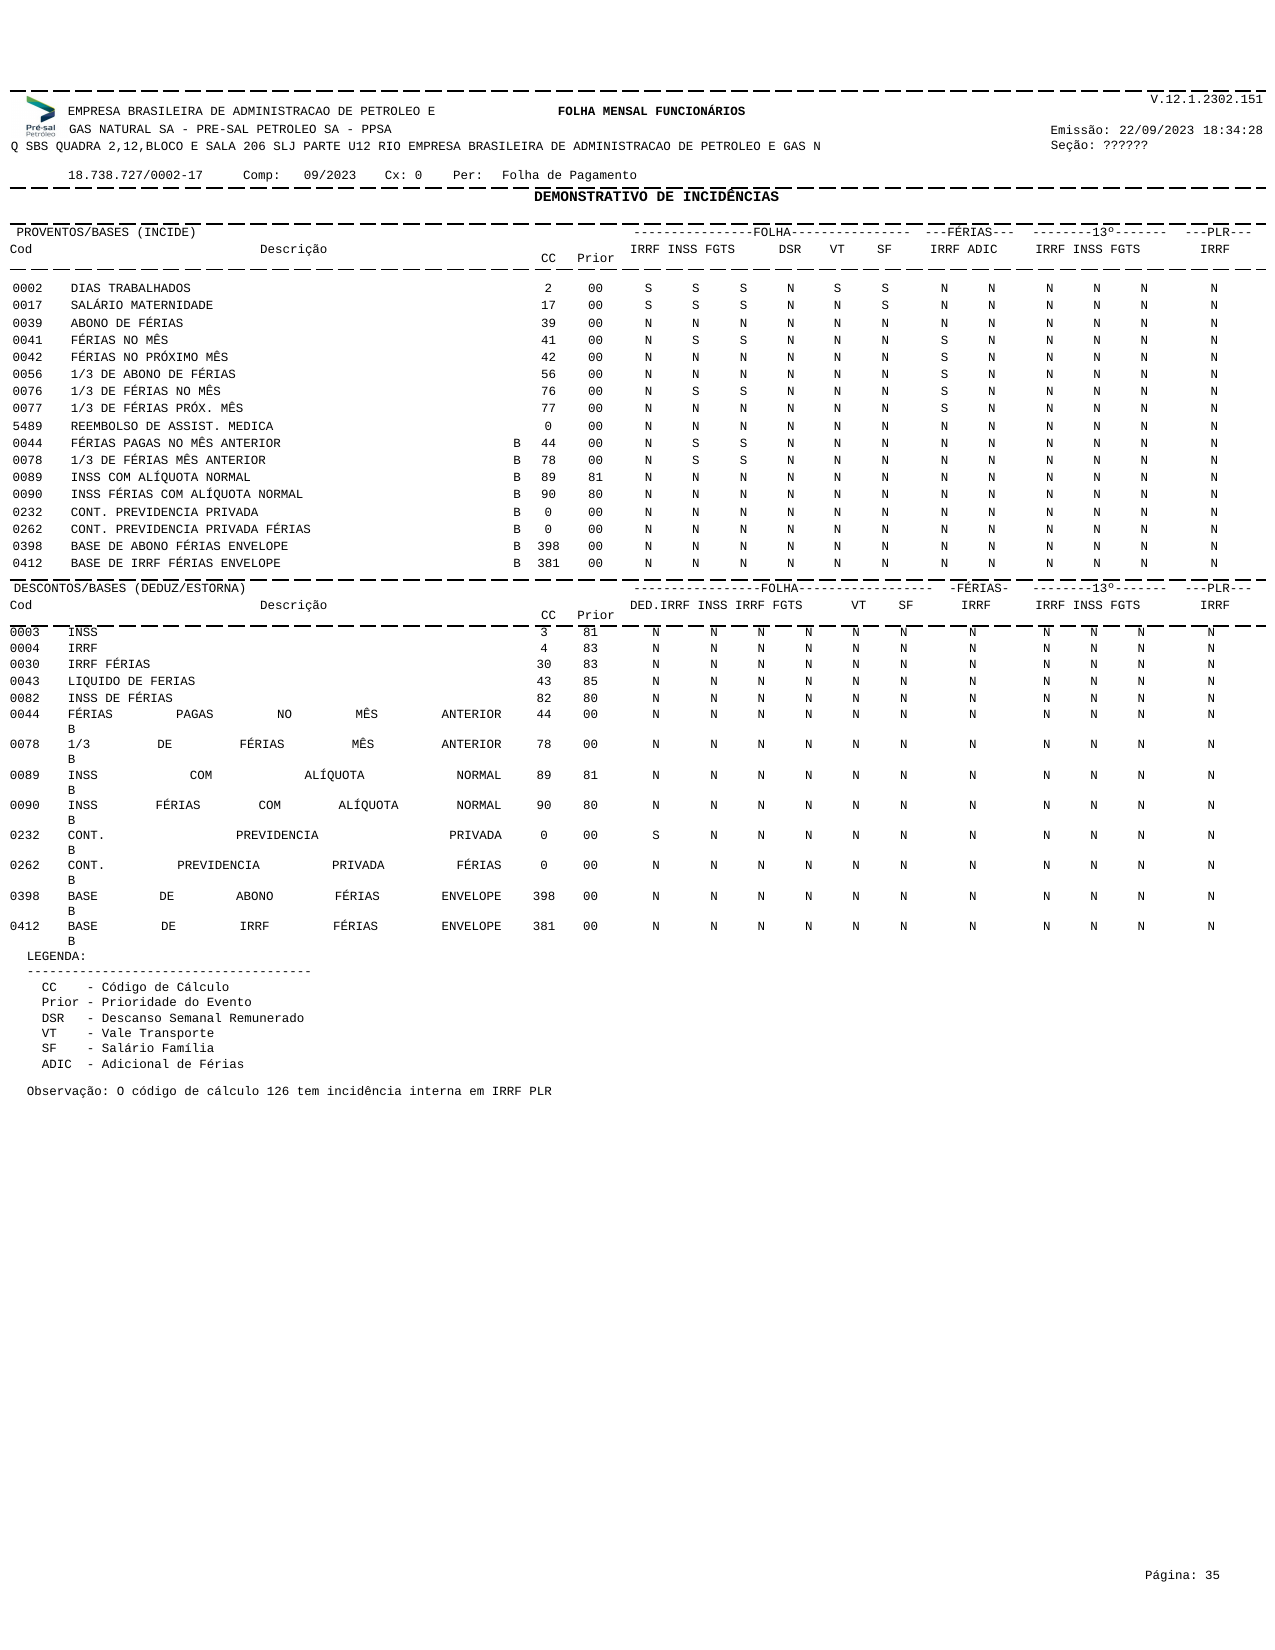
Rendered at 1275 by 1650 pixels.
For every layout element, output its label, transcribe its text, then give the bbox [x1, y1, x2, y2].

table_cell N [699, 692, 747, 708]
table_cell N [849, 625, 896, 642]
table_cell 1/3 DE FÉRIAS MÊS ANTERIOR B [68, 739, 502, 769]
table_cell N [896, 675, 922, 692]
table_cell 00 [574, 708, 627, 738]
table_cell N [627, 739, 699, 769]
table_cell 398 [502, 890, 574, 920]
table_cell 0077 [10, 401, 71, 419]
table_cell N [1029, 692, 1079, 708]
table_cell 0076 [10, 384, 71, 401]
table_cell N [1182, 829, 1214, 859]
table_cell 39 [537, 316, 577, 333]
table_cell N [849, 769, 896, 799]
table_cell 0082 [10, 692, 68, 708]
table_cell N [927, 436, 977, 453]
table_cell N [922, 692, 1029, 708]
table_cell N [1130, 453, 1184, 470]
table_cell N [1185, 269, 1266, 298]
table_cell N [1079, 642, 1127, 658]
table_cell N [1127, 708, 1182, 738]
table_cell N [877, 539, 927, 556]
table_cell N [681, 350, 728, 367]
table_cell N [1034, 367, 1082, 384]
table_cell -FÉRIAS- IRRF [949, 579, 1033, 625]
table_cell N [630, 539, 681, 556]
table_cell N [681, 505, 728, 522]
table_cell 44 [537, 436, 577, 453]
table_cell N [1185, 333, 1266, 350]
table_cell N [1127, 829, 1182, 859]
table_header EMPRESA BRASILEIRA DE ADMINISTRACAO DE PETROLEO E FOLHA MENSAL FUNCIONÁRIOS GAS NATURAL SA - PRE-SAL PETROLEO SA - PPSA Q SBS QUADRA 2,12,BLOCO E SALA 206 SLJ PARTE U12 RIO EMPRESA BRASILEIRA DE ADMINISTRACAO DE PETROLEO E GAS N 18.738.727/0002-17 Comp: 09/2023 Cx: 0 Per: Folha de Pagamento [10, 90, 927, 187]
table_cell N [1029, 799, 1079, 829]
table_cell N [630, 488, 681, 504]
table_cell N [1029, 739, 1079, 769]
table_cell 0232 [10, 829, 68, 859]
table_cell N [1127, 675, 1182, 692]
table_cell N [630, 367, 681, 384]
table_cell N [699, 642, 747, 658]
table_cell N [922, 739, 1029, 769]
text SF - Salário Família [27, 1042, 1125, 1057]
table_cell N [1130, 556, 1184, 579]
table_cell [1215, 739, 1266, 769]
table_cell S [681, 269, 728, 298]
table_cell 0 [502, 829, 574, 859]
table_cell N [1127, 799, 1182, 829]
table_cell N [830, 488, 877, 504]
table_cell 89 [502, 769, 574, 799]
table_cell 85 [574, 675, 627, 692]
table_cell [1215, 799, 1266, 829]
table_cell [381, 187, 453, 223]
table_cell 381 [502, 920, 574, 950]
table_cell INSS COM ALÍQUOTA NORMAL B [68, 769, 502, 799]
table_cell BASE DE ABONO FÉRIAS ENVELOPE B [68, 890, 502, 920]
table_cell N [1182, 920, 1214, 950]
table_cell [10, 187, 381, 223]
table_cell N [977, 453, 1033, 470]
table_cell N [681, 419, 728, 436]
table_cell N [1185, 384, 1266, 401]
table_cell N [922, 859, 1029, 889]
table_cell N [849, 739, 896, 769]
table_cell N [681, 556, 728, 579]
table_cell 0042 [10, 350, 71, 367]
table_cell N [747, 658, 794, 675]
table_cell N [627, 890, 699, 920]
table_cell N [1034, 269, 1082, 298]
table_cell S [877, 269, 927, 298]
table_cell N [779, 522, 830, 539]
table_cell N [977, 401, 1033, 419]
table_cell N [1130, 367, 1184, 384]
table_cell 00 [574, 890, 627, 920]
table_cell N [927, 556, 977, 579]
table_cell N [877, 470, 927, 487]
table_cell 00 [577, 539, 630, 556]
table_cell N [1185, 453, 1266, 470]
table_cell [1215, 920, 1266, 950]
table_cell N [927, 488, 977, 504]
table_cell S [927, 367, 977, 384]
table_cell N [977, 556, 1033, 579]
table_cell 78 [502, 739, 574, 769]
table_cell 0412 [10, 556, 71, 579]
table_cell N [1127, 769, 1182, 799]
table_cell N [794, 799, 848, 829]
table_cell N [794, 829, 848, 859]
table_cell N [977, 316, 1033, 333]
table_cell N [1130, 488, 1184, 504]
table_cell DESCONTOS/BASES (DEDUZ/ESTORNA) Cod Descrição [10, 579, 537, 625]
table_cell N [779, 367, 830, 384]
table_cell N [830, 367, 877, 384]
table_cell CC [537, 223, 577, 268]
table_cell N [830, 505, 877, 522]
table_cell N [1079, 739, 1127, 769]
table_cell ---FÉRIAS--- IRRF ADIC [927, 223, 1033, 268]
table_cell 82 [502, 692, 574, 708]
table_cell N [779, 436, 830, 453]
table_cell N [896, 829, 922, 859]
table_cell 81 [574, 769, 627, 799]
table_cell --------13º------- IRRF INSS FGTS [1034, 579, 1184, 625]
table_header [927, 90, 1033, 187]
table_cell N [1182, 642, 1214, 658]
table_cell N [896, 708, 922, 738]
table_cell S [728, 298, 779, 316]
table_cell N [1185, 298, 1266, 316]
table_cell BASE DE IRRF FÉRIAS ENVELOPE B [68, 920, 502, 950]
table_cell N [1079, 769, 1127, 799]
table_cell N [630, 419, 681, 436]
table_cell 81 [574, 625, 627, 642]
table_cell 0043 [10, 675, 68, 692]
table_cell N [627, 799, 699, 829]
table_cell N [927, 505, 977, 522]
table_cell N [779, 453, 830, 470]
table_cell INSS FÉRIAS COM ALÍQUOTA NORMAL B [68, 799, 502, 829]
table_cell N [1182, 859, 1214, 889]
table_cell N [1185, 539, 1266, 556]
table_cell N [747, 799, 794, 829]
table_cell N [877, 367, 927, 384]
table_cell N [779, 470, 830, 487]
table_cell FÉRIAS NO MÊS [71, 333, 537, 350]
table_cell N [849, 890, 896, 920]
table_cell N [1082, 488, 1129, 504]
table_cell 17 [537, 298, 577, 316]
table_cell N [896, 769, 922, 799]
table_cell [1215, 692, 1266, 708]
table_cell N [830, 470, 877, 487]
table_cell REEMBOLSO DE ASSIST. MEDICA [71, 419, 537, 436]
table_cell N [794, 739, 848, 769]
table_cell N [747, 739, 794, 769]
table_cell 43 [502, 675, 574, 692]
table_cell FÉRIAS PAGAS NO MÊS ANTERIOR B [71, 436, 537, 453]
table_cell N [681, 488, 728, 504]
table_cell N [896, 658, 922, 675]
table_cell N [1130, 269, 1184, 298]
table_cell 80 [574, 799, 627, 829]
table_cell N [747, 675, 794, 692]
table_cell S [728, 453, 779, 470]
table_cell N [977, 436, 1033, 453]
table_cell FÉRIAS NO PRÓXIMO MÊS [71, 350, 537, 367]
table_cell 00 [577, 298, 630, 316]
table_cell N [896, 739, 922, 769]
table_cell N [1185, 436, 1266, 453]
table_cell N [779, 505, 830, 522]
table_cell 00 [574, 920, 627, 950]
table_cell N [627, 675, 699, 692]
table_cell N [896, 890, 922, 920]
table_cell N [877, 401, 927, 419]
table_cell N [1079, 890, 1127, 920]
table_cell N [627, 708, 699, 738]
table_cell N [1029, 890, 1079, 920]
table_cell 00 [577, 436, 630, 453]
table_cell N [1082, 505, 1129, 522]
table_cell N [747, 829, 794, 859]
table_cell N [927, 269, 977, 298]
table_cell 78 [537, 453, 577, 470]
table_cell N [927, 470, 977, 487]
table_cell S [728, 333, 779, 350]
table_cell N [681, 470, 728, 487]
table_cell N [794, 692, 848, 708]
table_cell N [1034, 488, 1082, 504]
table_cell 0 [502, 859, 574, 889]
table_cell N [728, 488, 779, 504]
table_cell N [630, 316, 681, 333]
table_cell N [630, 522, 681, 539]
table_cell N [794, 625, 848, 642]
table_cell N [849, 859, 896, 889]
table_cell N [877, 488, 927, 504]
table_cell N [1034, 505, 1082, 522]
table_cell N [1079, 658, 1127, 675]
table_cell 00 [577, 316, 630, 333]
table_cell N [1127, 890, 1182, 920]
table_cell N [1130, 505, 1184, 522]
table_cell N [877, 384, 927, 401]
table_cell N [830, 316, 877, 333]
table_cell N [699, 890, 747, 920]
table_cell 89 [537, 470, 577, 487]
table_cell N [1029, 708, 1079, 738]
table_cell N [1082, 367, 1129, 384]
table_cell N [849, 829, 896, 859]
table_cell N [779, 298, 830, 316]
table_cell [1215, 859, 1266, 889]
table_cell 0 [537, 522, 577, 539]
table_cell N [1130, 333, 1184, 350]
table_cell N [779, 350, 830, 367]
table_cell N [922, 675, 1029, 692]
table_cell N [849, 658, 896, 675]
table_cell INSS DE FÉRIAS [68, 692, 502, 708]
table_cell N [877, 316, 927, 333]
table_cell N [1034, 522, 1082, 539]
table_cell N [877, 419, 927, 436]
table_cell CC [537, 579, 577, 625]
table_cell [1215, 890, 1266, 920]
text ADIC - Adicional de Férias [27, 1058, 1125, 1072]
table_cell N [1082, 556, 1129, 579]
table_cell N [1034, 556, 1082, 579]
table_cell N [794, 859, 848, 889]
table_cell [1215, 658, 1266, 675]
table_cell IRRF [68, 642, 502, 658]
table_cell N [728, 505, 779, 522]
table_cell 00 [577, 453, 630, 470]
table_cell 80 [574, 692, 627, 708]
table_cell N [896, 642, 922, 658]
table_cell N [699, 739, 747, 769]
table_cell ---PLR--- IRRF [1185, 579, 1266, 625]
table_cell 0232 [10, 505, 71, 522]
table_cell 42 [537, 350, 577, 367]
table_cell 00 [574, 739, 627, 769]
table_cell N [977, 505, 1033, 522]
table_cell N [977, 269, 1033, 298]
table_header V.12.1.2302.151 Emissão: 22/09/2023 18:34:28 Seção: ?????? [1034, 90, 1266, 187]
table_cell 00 [577, 556, 630, 579]
table_cell N [728, 470, 779, 487]
table_cell N [630, 436, 681, 453]
table_cell N [1029, 658, 1079, 675]
table_cell S [927, 333, 977, 350]
table_cell N [1034, 436, 1082, 453]
table_cell S [681, 453, 728, 470]
table_cell 0056 [10, 367, 71, 384]
table_cell N [699, 769, 747, 799]
table_cell N [747, 708, 794, 738]
table_cell N [681, 316, 728, 333]
table_cell N [849, 675, 896, 692]
table_cell 00 [577, 350, 630, 367]
table_cell N [699, 799, 747, 829]
table_cell N [1182, 658, 1214, 675]
table_cell N [627, 920, 699, 950]
table_cell FÉRIAS PAGAS NO MÊS ANTERIOR B [68, 708, 502, 738]
table_cell N [849, 920, 896, 950]
table_cell N [877, 453, 927, 470]
table_cell 0262 [10, 522, 71, 539]
table_cell 0398 [10, 539, 71, 556]
table_cell N [830, 298, 877, 316]
table_cell DEMONSTRATIVO DE INCIDÊNCIAS [505, 187, 927, 223]
table_cell N [1079, 859, 1127, 889]
table_cell 77 [537, 401, 577, 419]
table_cell N [927, 419, 977, 436]
table_cell N [1182, 675, 1214, 692]
table_cell N [630, 556, 681, 579]
table_cell N [681, 367, 728, 384]
table_cell N [1082, 453, 1129, 470]
table_cell INSS [68, 625, 502, 642]
table_cell N [830, 419, 877, 436]
table_cell N [977, 384, 1033, 401]
table_cell N [830, 350, 877, 367]
table_cell N [630, 401, 681, 419]
table_cell S [681, 298, 728, 316]
table_cell N [896, 799, 922, 829]
table_cell N [1082, 539, 1129, 556]
table_cell N [747, 920, 794, 950]
table_cell 0003 [10, 625, 68, 642]
table_cell 381 [537, 556, 577, 579]
table_cell 0044 [10, 708, 68, 738]
table_cell N [922, 769, 1029, 799]
table_cell N [630, 453, 681, 470]
table_cell N [747, 890, 794, 920]
table_cell N [1079, 920, 1127, 950]
table_cell 0090 [10, 488, 71, 504]
table_cell 1/3 DE ABONO DE FÉRIAS [71, 367, 537, 384]
table_cell N [1029, 625, 1079, 642]
table_cell N [627, 658, 699, 675]
table_cell 1/3 DE FÉRIAS PRÓX. MÊS [71, 401, 537, 419]
table_cell N [922, 708, 1029, 738]
table_cell INSS FÉRIAS COM ALÍQUOTA NORMAL B [71, 488, 537, 504]
table_cell N [927, 522, 977, 539]
table_cell N [728, 419, 779, 436]
table_cell S [681, 436, 728, 453]
table_cell N [922, 920, 1029, 950]
table_cell 56 [537, 367, 577, 384]
table_cell S [728, 384, 779, 401]
table_cell 0041 [10, 333, 71, 350]
table_cell N [977, 333, 1033, 350]
table_cell N [1034, 453, 1082, 470]
table_cell N [728, 522, 779, 539]
table_cell [454, 187, 504, 223]
table_cell N [1127, 920, 1182, 950]
table_cell N [794, 920, 848, 950]
table_cell N [794, 708, 848, 738]
table_cell N [927, 539, 977, 556]
table_cell 0004 [10, 642, 68, 658]
table_cell CONT. PREVIDENCIA PRIVADA B [68, 829, 502, 859]
table_cell N [1185, 350, 1266, 367]
table_cell 0090 [10, 799, 68, 829]
table_cell N [728, 401, 779, 419]
table_cell DIAS TRABALHADOS [71, 269, 537, 298]
table_cell N [877, 333, 927, 350]
table_cell -----------------FOLHA------------------ DED.IRRF INSS IRRF FGTS VT SF [630, 579, 949, 625]
table_cell N [1130, 350, 1184, 367]
table_cell N [1082, 316, 1129, 333]
table_cell N [927, 298, 977, 316]
table_cell N [747, 859, 794, 889]
table_cell 83 [574, 642, 627, 658]
table_cell [1215, 625, 1266, 642]
table_cell 90 [537, 488, 577, 504]
table_cell N [1079, 625, 1127, 642]
table_cell N [1082, 419, 1129, 436]
table_cell N [627, 769, 699, 799]
text VT - Vale Transporte [27, 1027, 1125, 1041]
table_cell N [1130, 470, 1184, 487]
table_cell [1215, 769, 1266, 799]
table_cell N [1130, 384, 1184, 401]
table_cell N [630, 384, 681, 401]
table_cell [1034, 187, 1184, 223]
table_cell 0262 [10, 859, 68, 889]
table_cell N [1034, 316, 1082, 333]
table_cell N [794, 675, 848, 692]
table_cell S [728, 269, 779, 298]
table_cell N [830, 539, 877, 556]
table_cell 0089 [10, 769, 68, 799]
table_cell N [1029, 829, 1079, 859]
table_cell 76 [537, 384, 577, 401]
table_cell N [1182, 739, 1214, 769]
table_cell S [927, 384, 977, 401]
table_cell N [699, 708, 747, 738]
table_cell [1185, 187, 1266, 223]
table_cell N [877, 522, 927, 539]
table_cell PROVENTOS/BASES (INCIDE) Cod Descrição [10, 223, 537, 268]
table_cell LIQUIDO DE FERIAS [68, 675, 502, 692]
table_cell N [794, 890, 848, 920]
table_cell N [728, 539, 779, 556]
table_cell N [699, 859, 747, 889]
table_cell N [1034, 539, 1082, 556]
table_cell N [849, 642, 896, 658]
table_cell N [1182, 799, 1214, 829]
table_cell [1215, 829, 1266, 859]
table_cell N [1034, 470, 1082, 487]
table_cell BASE DE IRRF FÉRIAS ENVELOPE B [71, 556, 537, 579]
table_cell N [779, 401, 830, 419]
table_cell 83 [574, 658, 627, 675]
table_cell 2 [537, 269, 577, 298]
table_cell N [794, 658, 848, 675]
table_cell N [1082, 384, 1129, 401]
table_cell N [747, 642, 794, 658]
table_cell N [922, 890, 1029, 920]
table_cell N [699, 625, 747, 642]
table_cell N [896, 625, 922, 642]
table_cell N [922, 642, 1029, 658]
table_cell [1215, 708, 1266, 738]
table_cell N [830, 401, 877, 419]
table_cell IRRF FÉRIAS [68, 658, 502, 675]
table_cell 398 [537, 539, 577, 556]
table_cell INSS COM ALÍQUOTA NORMAL B [71, 470, 537, 487]
table_cell N [779, 333, 830, 350]
table_cell N [681, 401, 728, 419]
table_cell CONT. PREVIDENCIA PRIVADA B [71, 505, 537, 522]
text Prior - Prioridade do Evento [27, 996, 1125, 1010]
table_cell N [1082, 522, 1129, 539]
table_cell N [896, 692, 922, 708]
table_cell N [922, 799, 1029, 829]
table_cell --------13º------- IRRF INSS FGTS [1034, 223, 1184, 268]
table_cell N [1130, 436, 1184, 453]
table_cell N [896, 859, 922, 889]
table_cell 44 [502, 708, 574, 738]
table_cell CONT. PREVIDENCIA PRIVADA FÉRIAS B [71, 522, 537, 539]
table_cell N [681, 539, 728, 556]
table_cell N [1079, 692, 1127, 708]
table_cell S [927, 401, 977, 419]
table_cell 00 [577, 522, 630, 539]
table_cell N [630, 350, 681, 367]
table_cell N [977, 522, 1033, 539]
table_cell N [977, 539, 1033, 556]
text -------------------------------------- [27, 965, 1125, 979]
table_cell N [681, 522, 728, 539]
table_cell N [627, 692, 699, 708]
table_cell 1/3 DE FÉRIAS NO MÊS [71, 384, 537, 401]
table_cell N [747, 769, 794, 799]
table_cell N [1130, 298, 1184, 316]
table_cell N [1034, 419, 1082, 436]
table_cell N [1185, 488, 1266, 504]
table_cell N [699, 920, 747, 950]
table_cell N [849, 799, 896, 829]
table_cell S [830, 269, 877, 298]
table_cell N [1127, 859, 1182, 889]
table_cell N [977, 298, 1033, 316]
table_cell N [1082, 350, 1129, 367]
table_cell N [699, 829, 747, 859]
table_cell N [877, 556, 927, 579]
table_cell 0030 [10, 658, 68, 675]
table_cell 41 [537, 333, 577, 350]
table_cell 0398 [10, 890, 68, 920]
table_cell Prior [577, 223, 630, 268]
table_cell S [627, 829, 699, 859]
table_cell 80 [577, 488, 630, 504]
table_cell 0412 [10, 920, 68, 950]
table_cell 0078 [10, 739, 68, 769]
table_cell N [1185, 470, 1266, 487]
table_cell N [1182, 708, 1214, 738]
table_cell N [977, 367, 1033, 384]
table_cell 00 [577, 419, 630, 436]
table_cell [1215, 675, 1266, 692]
table_cell N [877, 350, 927, 367]
table_cell 0039 [10, 316, 71, 333]
table_cell S [681, 333, 728, 350]
table_cell N [977, 488, 1033, 504]
table_cell N [830, 453, 877, 470]
table_cell N [1185, 401, 1266, 419]
table_cell N [830, 384, 877, 401]
table_cell N [630, 333, 681, 350]
table_cell N [1127, 642, 1182, 658]
table_cell 0 [537, 419, 577, 436]
table_cell N [747, 625, 794, 642]
table_cell N [877, 436, 927, 453]
table_cell 00 [577, 384, 630, 401]
table_cell N [728, 556, 779, 579]
table_cell CONT. PREVIDENCIA PRIVADA FÉRIAS B [68, 859, 502, 889]
table_cell N [794, 642, 848, 658]
table_cell N [830, 436, 877, 453]
table_cell N [627, 642, 699, 658]
table_cell N [1185, 367, 1266, 384]
table_cell [927, 187, 1033, 223]
table_cell N [1127, 658, 1182, 675]
table_cell N [1082, 298, 1129, 316]
table_cell N [779, 488, 830, 504]
table_cell N [779, 269, 830, 298]
table_cell N [977, 470, 1033, 487]
table_cell N [830, 333, 877, 350]
table_cell S [927, 350, 977, 367]
table_cell N [1079, 708, 1127, 738]
table_cell N [849, 692, 896, 708]
table_cell N [779, 539, 830, 556]
table_cell N [1127, 739, 1182, 769]
table_cell N [1082, 333, 1129, 350]
table_cell N [977, 350, 1033, 367]
table_cell S [681, 384, 728, 401]
table_cell S [630, 269, 681, 298]
table_cell N [747, 692, 794, 708]
table_cell N [830, 522, 877, 539]
table_cell N [627, 625, 699, 642]
table_cell N [1029, 859, 1079, 889]
table_cell N [1082, 401, 1129, 419]
table_cell 00 [577, 505, 630, 522]
table_cell N [1082, 269, 1129, 298]
text LEGENDA: [27, 950, 1125, 964]
table_cell N [1079, 675, 1127, 692]
table_cell 00 [577, 269, 630, 298]
table_cell N [1182, 890, 1214, 920]
table_cell N [1034, 384, 1082, 401]
table_cell N [1185, 505, 1266, 522]
table_cell S [728, 436, 779, 453]
table_cell 5489 [10, 419, 71, 436]
table_cell N [728, 350, 779, 367]
table_cell 4 [502, 642, 574, 658]
table_cell N [1185, 522, 1266, 539]
table_cell N [699, 675, 747, 692]
table_cell N [1034, 298, 1082, 316]
table_cell N [896, 920, 922, 950]
table_cell ----------------FOLHA---------------- IRRF INSS FGTS DSR VT SF [630, 223, 927, 268]
table_cell N [1185, 316, 1266, 333]
table_cell N [1130, 419, 1184, 436]
table_cell N [779, 419, 830, 436]
table_cell 0002 [10, 269, 71, 298]
table_cell N [728, 367, 779, 384]
table_cell 00 [574, 829, 627, 859]
table_cell Prior [577, 579, 630, 625]
table_cell N [1029, 769, 1079, 799]
table_cell N [1029, 642, 1079, 658]
table_cell N [1029, 675, 1079, 692]
table_cell N [1029, 920, 1079, 950]
table_cell N [1182, 692, 1214, 708]
table_cell N [1034, 333, 1082, 350]
table_cell N [1182, 769, 1214, 799]
table_cell N [1034, 401, 1082, 419]
table_cell N [779, 556, 830, 579]
table_cell N [1182, 625, 1214, 642]
table_cell N [927, 316, 977, 333]
table_cell N [877, 505, 927, 522]
table_cell 00 [574, 859, 627, 889]
table_cell N [1034, 350, 1082, 367]
table_cell ---PLR--- IRRF [1185, 223, 1266, 268]
table_cell N [779, 316, 830, 333]
table_cell 81 [577, 470, 630, 487]
table_cell S [630, 298, 681, 316]
table_cell N [1127, 692, 1182, 708]
table_cell N [922, 658, 1029, 675]
table_cell N [922, 625, 1029, 642]
table_cell N [1127, 625, 1182, 642]
table_cell N [1185, 419, 1266, 436]
text CC - Código de Cálculo [27, 981, 1125, 995]
table_cell SALÁRIO MATERNIDADE [71, 298, 537, 316]
table_cell 00 [577, 367, 630, 384]
table_cell N [922, 829, 1029, 859]
table_cell 0089 [10, 470, 71, 487]
table_cell N [1130, 316, 1184, 333]
table_cell N [630, 470, 681, 487]
table_cell 30 [502, 658, 574, 675]
table_cell BASE DE ABONO FÉRIAS ENVELOPE B [71, 539, 537, 556]
table_cell N [1082, 436, 1129, 453]
table_cell N [1130, 539, 1184, 556]
table_cell 0044 [10, 436, 71, 453]
table_cell N [1185, 556, 1266, 579]
table_cell 0017 [10, 298, 71, 316]
text DSR - Descanso Semanal Remunerado [27, 1012, 1125, 1026]
table_cell 1/3 DE FÉRIAS MÊS ANTERIOR B [71, 453, 537, 470]
table_cell N [1082, 470, 1129, 487]
table_cell N [1079, 799, 1127, 829]
table_cell N [1079, 829, 1127, 859]
table_cell N [699, 658, 747, 675]
table_cell N [630, 505, 681, 522]
table_cell ABONO DE FÉRIAS [71, 316, 537, 333]
table_cell N [627, 859, 699, 889]
table_cell [1215, 642, 1266, 658]
table_cell N [927, 453, 977, 470]
table_cell N [849, 708, 896, 738]
table_cell 0078 [10, 453, 71, 470]
table_cell N [794, 769, 848, 799]
table_cell N [830, 556, 877, 579]
table_cell 00 [577, 401, 630, 419]
table_cell S [877, 298, 927, 316]
table_cell 0 [537, 505, 577, 522]
table_cell 00 [577, 333, 630, 350]
table_cell N [977, 419, 1033, 436]
text Observação: O código de cálculo 126 tem incidência interna em IRRF PLR [27, 1085, 1125, 1099]
table_cell 3 [502, 625, 574, 642]
table_cell 90 [502, 799, 574, 829]
table_cell N [1130, 401, 1184, 419]
table_cell N [779, 384, 830, 401]
table_cell N [728, 316, 779, 333]
table_cell N [1130, 522, 1184, 539]
